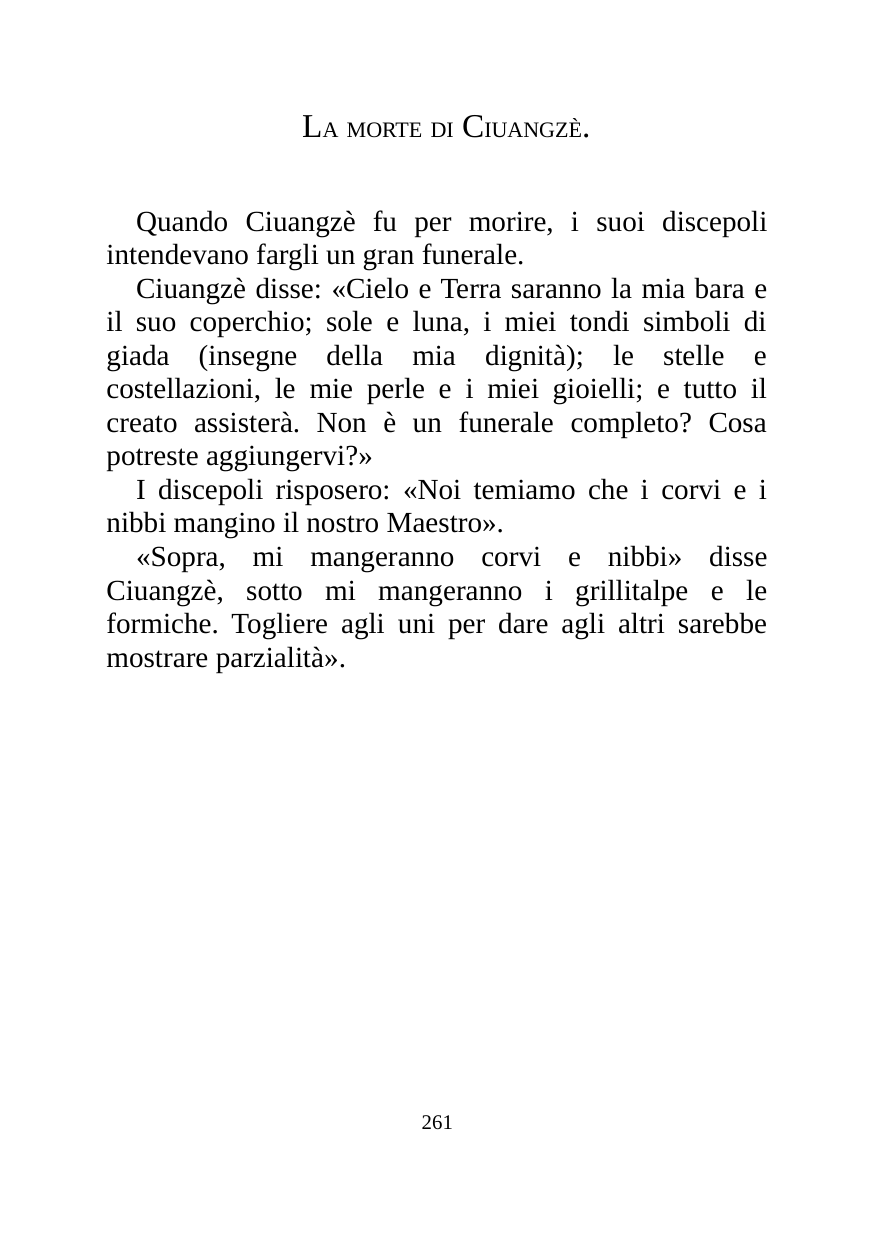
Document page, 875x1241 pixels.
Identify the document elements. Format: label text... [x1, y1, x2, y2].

subtitle La morte di Ciuangzè. [124, 106, 768, 144]
text Quando Ciuangzè fu per morire, i suoi discepoli intendevano fargli un gran funerale. [106, 204, 768, 271]
text «Sopra, mi mangeranno corvi e nibbi» disse Ciuangzè, sotto mi mangeranno i grillitalpe e le formiche. Togliere agli uni per dare agli altri sarebbe mostrare parzialità». [106, 539, 768, 673]
text Ciuangzè disse: «Cielo e Terra saranno la mia bara e il suo coperchio; sole e luna, i miei tondi simboli di giada (insegne della mia dignità); le stelle e costellazioni, le mie perle e i miei gioielli; e tutto il creato assisterà. Non è un funerale completo? Cosa potreste aggiungervi?» [106, 271, 768, 472]
text I discepoli risposero: «Noi temiamo che i corvi e i nibbi mangino il nostro Maestro». [106, 472, 768, 539]
